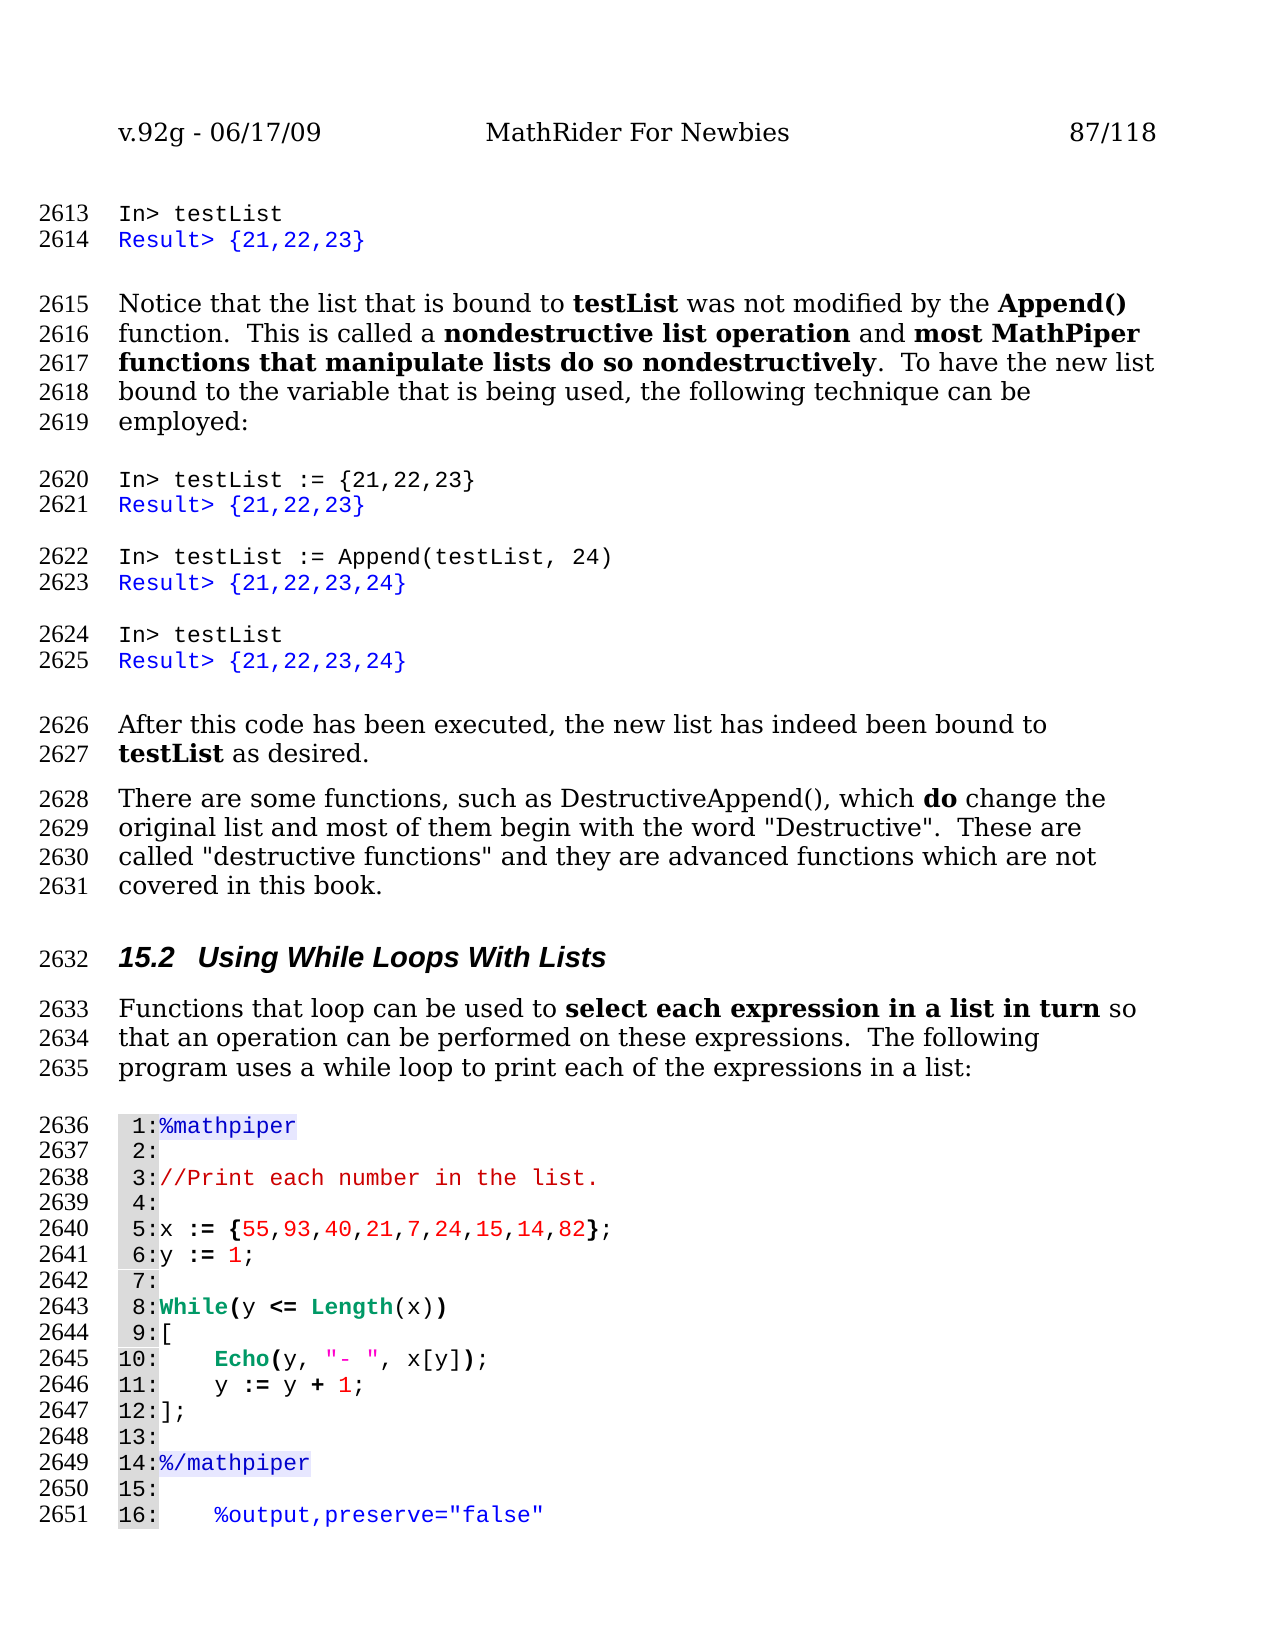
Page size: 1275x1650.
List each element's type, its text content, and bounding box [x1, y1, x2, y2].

text Result> {21,22,23} [118, 494, 1157, 520]
text In> testList [118, 623, 1157, 649]
text 11: y := y + 1; [118, 1373, 1157, 1399]
text 9:[ [118, 1321, 1157, 1347]
text 14:%/mathpiper [118, 1451, 1157, 1477]
text 15: [118, 1477, 1157, 1503]
text In> testList := Append(testList, 24) [118, 546, 1157, 572]
text Result> {21,22,23,24} [118, 649, 1157, 675]
text 10: Echo(y, "- ", x[y]); [118, 1347, 1157, 1373]
text 4: [118, 1192, 1157, 1218]
text Result> {21,22,23,24} [118, 572, 1157, 598]
text In> testList [118, 203, 1157, 229]
text Functions that loop can be used to select each expression in a list in turn so that an operation can be performed on these expressions. The following program uses a while loop to print each of the expressions in a list: [118, 994, 1157, 1082]
text In> testList := {21,22,23} [118, 468, 1157, 494]
text 3://Print each number in the list. [118, 1166, 1157, 1192]
text Result> {21,22,23} [118, 229, 1157, 254]
text 12:]; [118, 1399, 1157, 1425]
subtitle Using While Loops With Lists [118, 940, 1157, 973]
text There are some functions, such as DestructiveAppend(), which do change the original list and most of them begin with the word "Destructive". These are called "destructive functions" and they are advanced functions which are not covered in this book. [118, 784, 1157, 901]
text 6:y := 1; [118, 1244, 1157, 1269]
text 7: [118, 1269, 1157, 1296]
text 1:%mathpiper [118, 1114, 1157, 1140]
text 13: [118, 1425, 1157, 1451]
text 2: [118, 1140, 1157, 1166]
text After this code has been executed, the new list has indeed been bound to testList as desired. [118, 710, 1157, 769]
text 5:x := {55,93,40,21,7,24,15,14,82}; [118, 1218, 1157, 1244]
text 8:While(y <= Length(x)) [118, 1296, 1157, 1321]
text 16: %output,preserve="false" [118, 1503, 1157, 1529]
text Notice that the list that is bound to testList was not modified by the Append() function. This is called a nondestructive list operation and most MathPiper functions that manipulate lists do so nondestructively. To have the new list bound to the variable that is being used, the following technique can be employed: [118, 289, 1157, 436]
